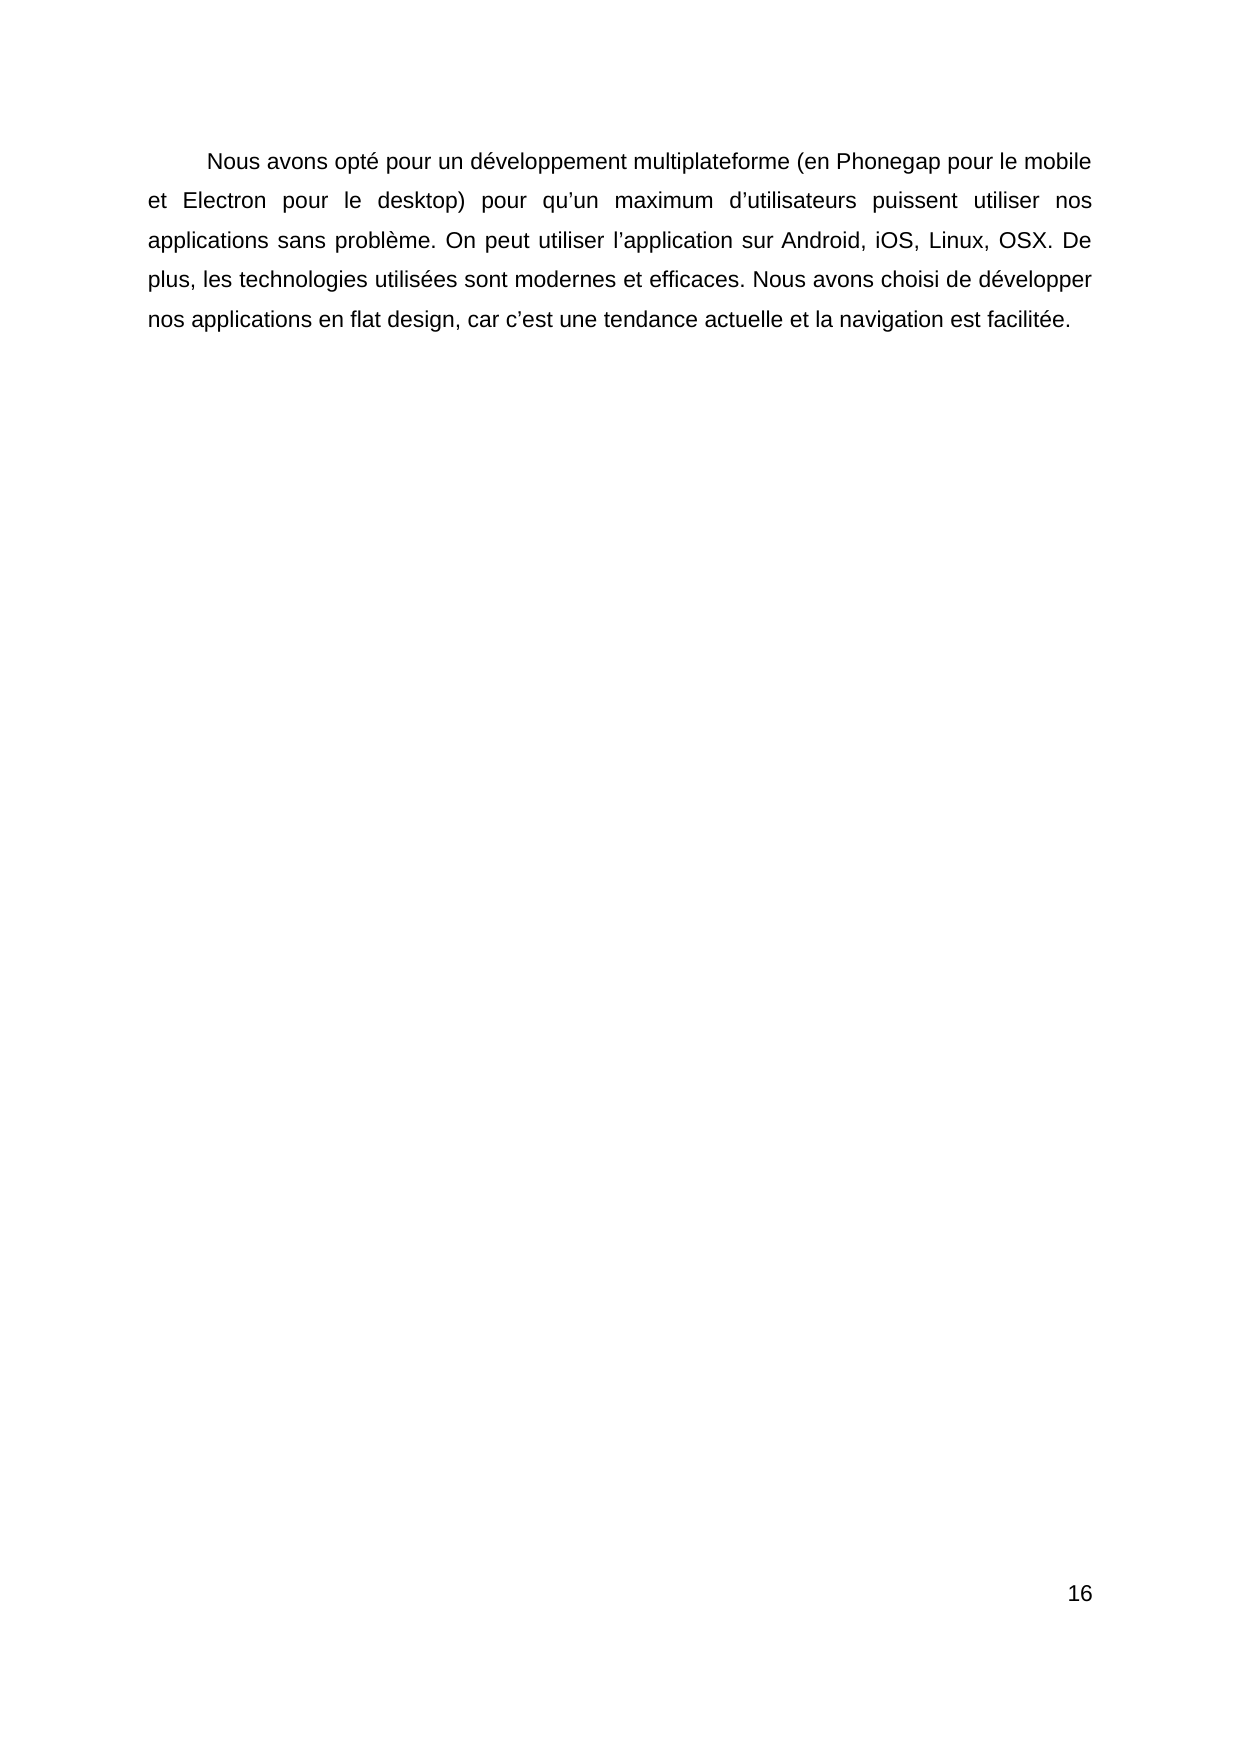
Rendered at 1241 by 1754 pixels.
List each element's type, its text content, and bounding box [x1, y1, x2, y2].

text Nous avons opté pour un développement multiplateforme (en Phonegap pour le mobile et Electron pour le desktop) pour qu’un maximum d’utilisateurs puissent utiliser nos applications sans problème. On peut utiliser l’application sur Android, iOS, Linux, OSX. De plus, les technologies utilisées sont modernes et efficaces. Nous avons choisi de développer nos applications en flat design, car c’est une tendance actuelle et la navigation est facilitée. [148, 148, 1093, 332]
